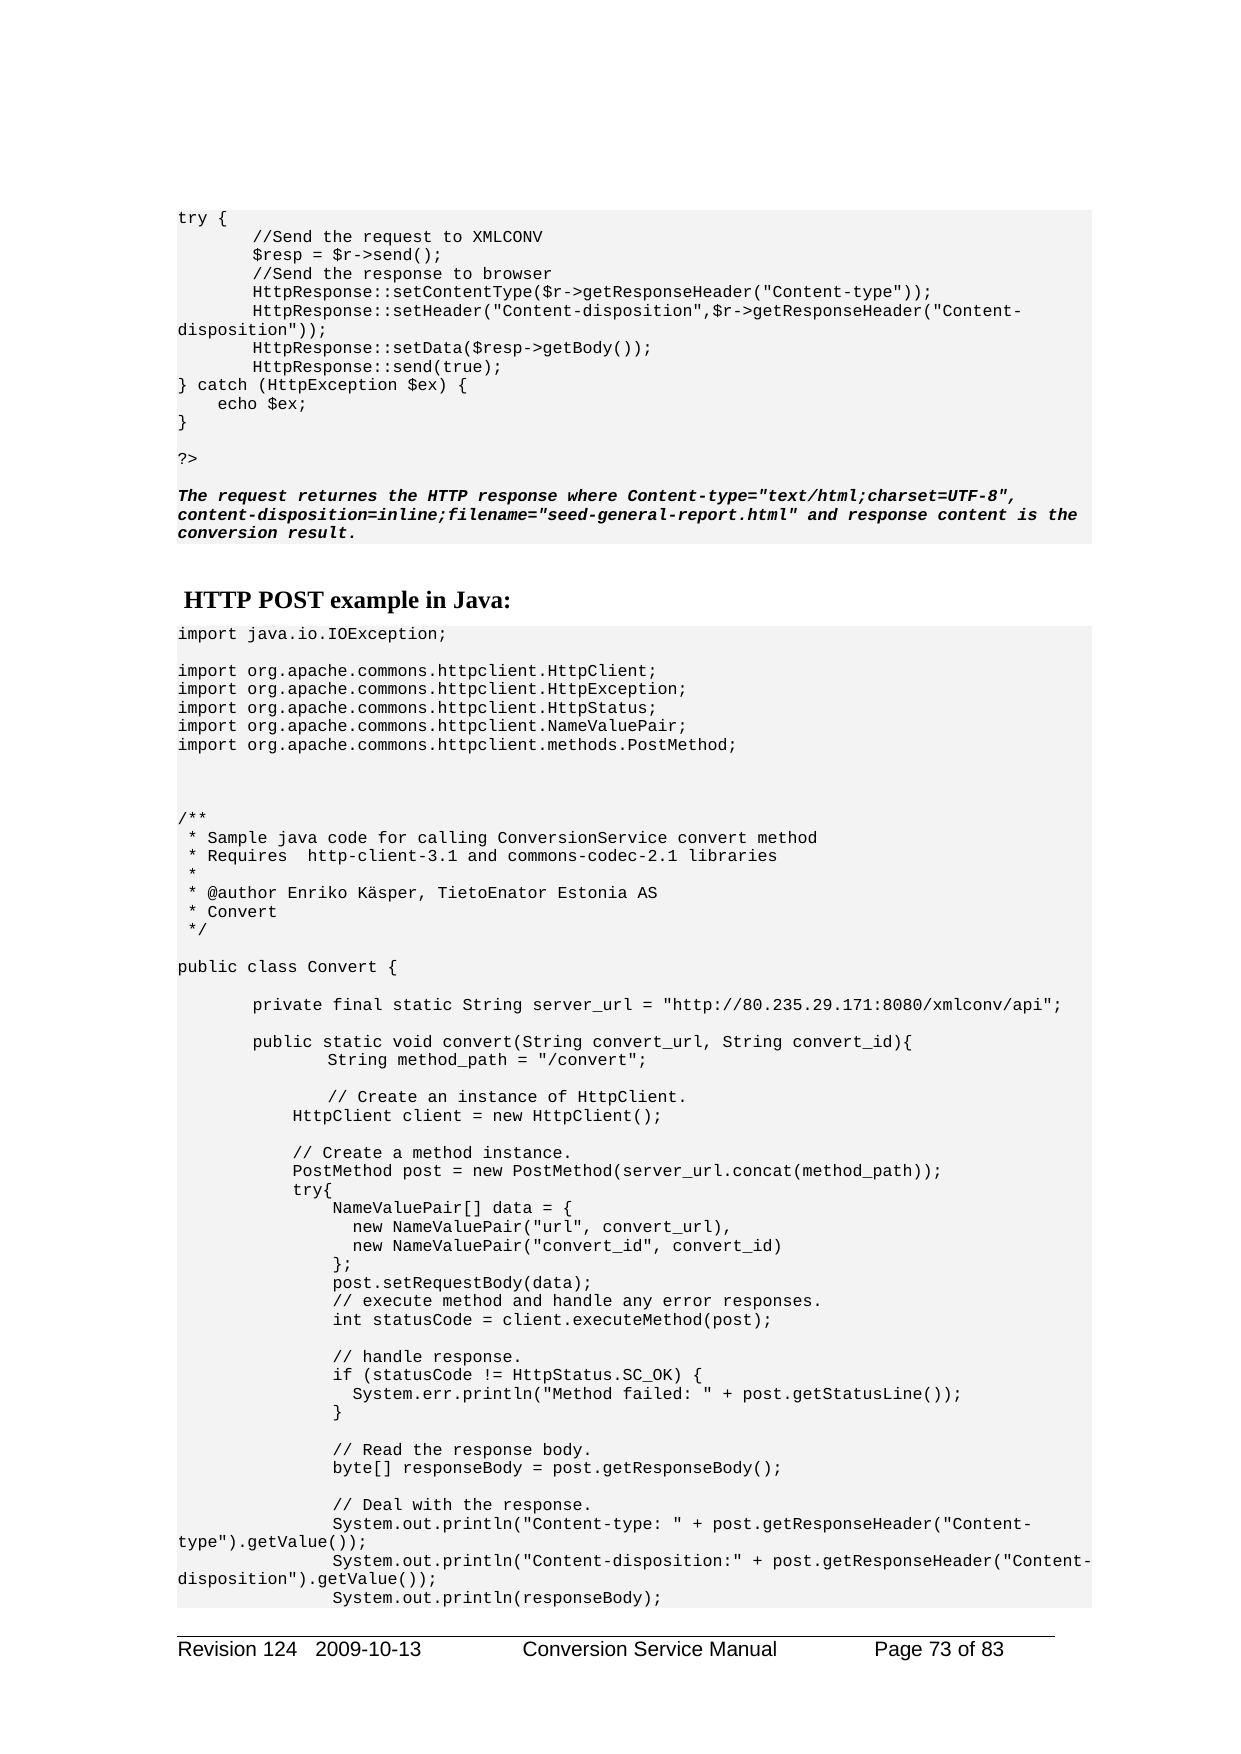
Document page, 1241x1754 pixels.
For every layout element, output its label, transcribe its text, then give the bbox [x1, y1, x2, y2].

list NameValuePair[] data = { [177, 1200, 1092, 1219]
list } [177, 414, 1092, 433]
list System.out.println("Content-disposition:" + post.getResponseHeader("Content-disposition").getValue()); [177, 1553, 1092, 1590]
list post.setRequestBody(data); [177, 1274, 1092, 1293]
list HttpResponse::send(true); [177, 358, 1092, 377]
list /** [177, 811, 1092, 829]
list try { [177, 210, 1092, 229]
list }; [177, 1256, 1092, 1274]
list HttpResponse::setHeader("Content-disposition",$r->getResponseHeader("Content-disposition")); [177, 303, 1092, 340]
list // Create a method instance. [177, 1145, 1092, 1163]
text The request returnes the HTTP response where Content-type="text/html;charset=UTF-8", content-disposition=inline;filename="seed-general-report.html" and response content is the conversion result. [177, 488, 1092, 544]
list import org.apache.commons.httpclient.HttpClient; [177, 663, 1092, 681]
list * Sample java code for calling ConversionService convert method [177, 829, 1092, 848]
list import org.apache.commons.httpclient.NameValuePair; [177, 718, 1092, 737]
list new NameValuePair("convert_id", convert_id) [177, 1237, 1092, 1256]
list } [177, 1404, 1092, 1423]
list // Deal with the response. [177, 1497, 1092, 1516]
list int statusCode = client.executeMethod(post); [177, 1312, 1092, 1330]
list public class Convert { [177, 959, 1092, 978]
list System.out.println("Content-type: " + post.getResponseHeader("Content-type").getValue()); [177, 1516, 1092, 1553]
list ?> [177, 451, 1092, 470]
list import org.apache.commons.httpclient.methods.PostMethod; [177, 737, 1092, 755]
list //Send the response to browser [177, 266, 1092, 284]
text HTTP POST example in Java: [177, 585, 1092, 614]
list public static void convert(String convert_url, String convert_id){ [177, 1033, 1092, 1052]
list // Create an instance of HttpClient. [177, 1089, 1092, 1108]
list System.err.println("Method failed: " + post.getStatusLine()); [177, 1386, 1092, 1404]
list if (statusCode != HttpStatus.SC_OK) { [177, 1367, 1092, 1386]
list * Convert [177, 904, 1092, 922]
list HttpClient client = new HttpClient(); [177, 1108, 1092, 1126]
list $resp = $r->send(); [177, 247, 1092, 266]
list private final static String server_url = "http://80.235.29.171:8080/xmlconv/api"; [177, 996, 1092, 1015]
list } catch (HttpException $ex) { [177, 377, 1092, 396]
list HttpResponse::setData($resp->getBody()); [177, 340, 1092, 358]
list try{ [177, 1182, 1092, 1200]
list * Requires http-client-3.1 and commons-codec-2.1 libraries [177, 848, 1092, 867]
list */ [177, 922, 1092, 941]
list echo $ex; [177, 396, 1092, 414]
list * @author Enriko Käsper, TietoEnator Estonia AS [177, 885, 1092, 904]
list String method_path = "/convert"; [177, 1052, 1092, 1071]
list System.out.println(responseBody); [177, 1590, 1092, 1608]
list import org.apache.commons.httpclient.HttpStatus; [177, 700, 1092, 718]
list // execute method and handle any error responses. [177, 1293, 1092, 1312]
list * [177, 867, 1092, 885]
list PostMethod post = new PostMethod(server_url.concat(method_path)); [177, 1163, 1092, 1182]
list //Send the request to XMLCONV [177, 229, 1092, 247]
list new NameValuePair("url", convert_url), [177, 1219, 1092, 1237]
list import org.apache.commons.httpclient.HttpException; [177, 681, 1092, 700]
list // Read the response body. [177, 1441, 1092, 1460]
list byte[] responseBody = post.getResponseBody(); [177, 1460, 1092, 1478]
list HttpResponse::setContentType($r->getResponseHeader("Content-type")); [177, 284, 1092, 303]
list // handle response. [177, 1349, 1092, 1367]
list import java.io.IOException; [177, 626, 1092, 644]
